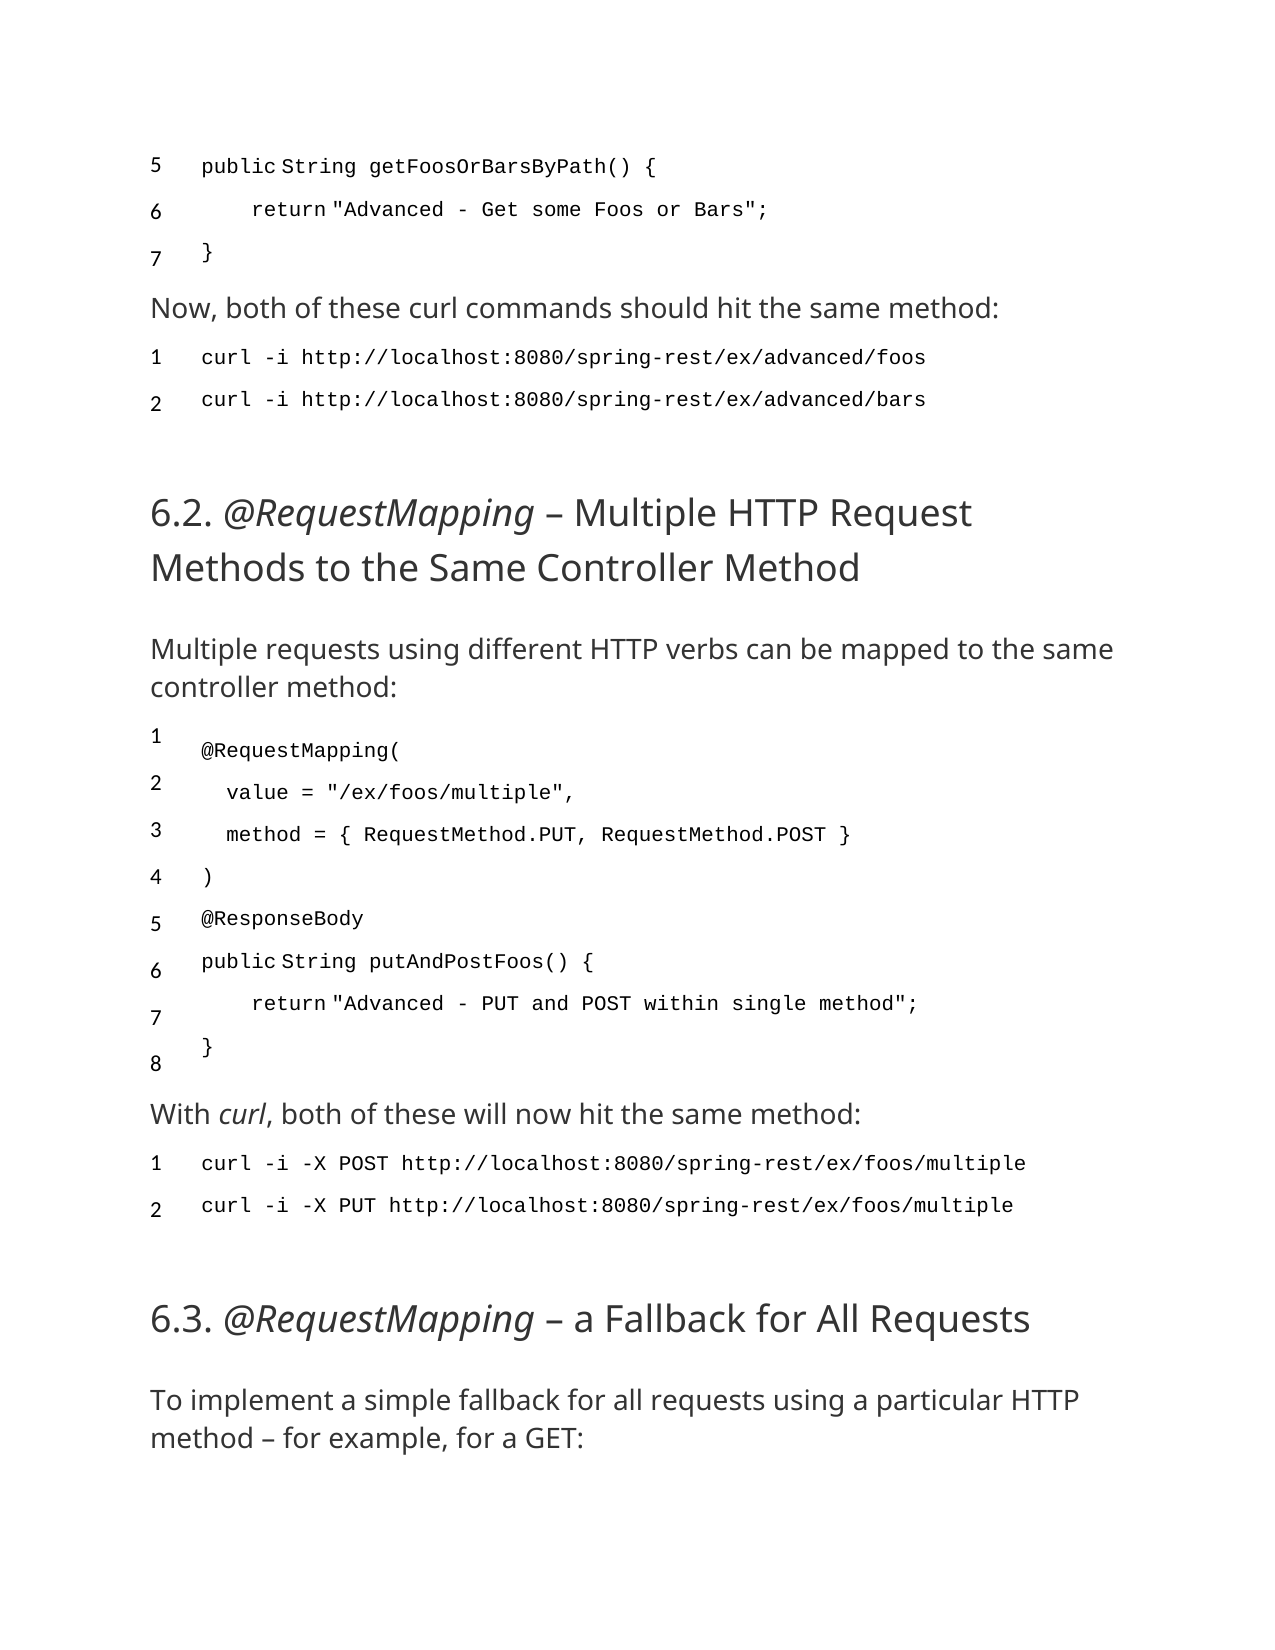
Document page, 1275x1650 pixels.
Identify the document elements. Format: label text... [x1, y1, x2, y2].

table_header @RequestMapping( value = "/ex/foos/multiple", method = { RequestMethod.PUT, RequestMethod.POST } ) @ResponseBody public String putAndPostFoos() { return "Advanced - PUT and POST within single method"; } [201, 721, 1275, 1094]
text With curl, both of these will now hit the same method: [150, 1094, 1125, 1133]
table_header public String getFoosOrBarsByPath() { return "Advanced - Get some Foos or Bars"; } [201, 150, 1275, 288]
table_header 1 2 [150, 1148, 201, 1240]
text To implement a simple fallback for all requests using a particular HTTP method – for example, for a GET: [150, 1380, 1125, 1457]
text Multiple requests using different HTTP verbs can be mapped to the same controller method: [150, 629, 1125, 706]
subtitle 6.2. @RequestMapping – Multiple HTTP Request Methods to the Same Controller Method [150, 486, 1125, 593]
text Now, both of these curl commands should hit the same method: [150, 288, 1125, 327]
table_header curl -i http://localhost:8080/spring-rest/ex/advanced/foos curl -i http://localhost:8080/spring-rest/ex/advanced/bars [201, 343, 1275, 434]
subtitle 6.3. @RequestMapping – a Fallback for All Requests [150, 1292, 1125, 1343]
table_header 1 2 [150, 343, 201, 434]
table_header curl -i -X POST http://localhost:8080/spring-rest/ex/foos/multiple curl -i -X PUT http://localhost:8080/spring-rest/ex/foos/multiple [201, 1148, 1275, 1240]
table_header 1 2 3 4 5 6 7 8 [150, 721, 201, 1094]
table_header 5 6 7 [150, 150, 201, 288]
